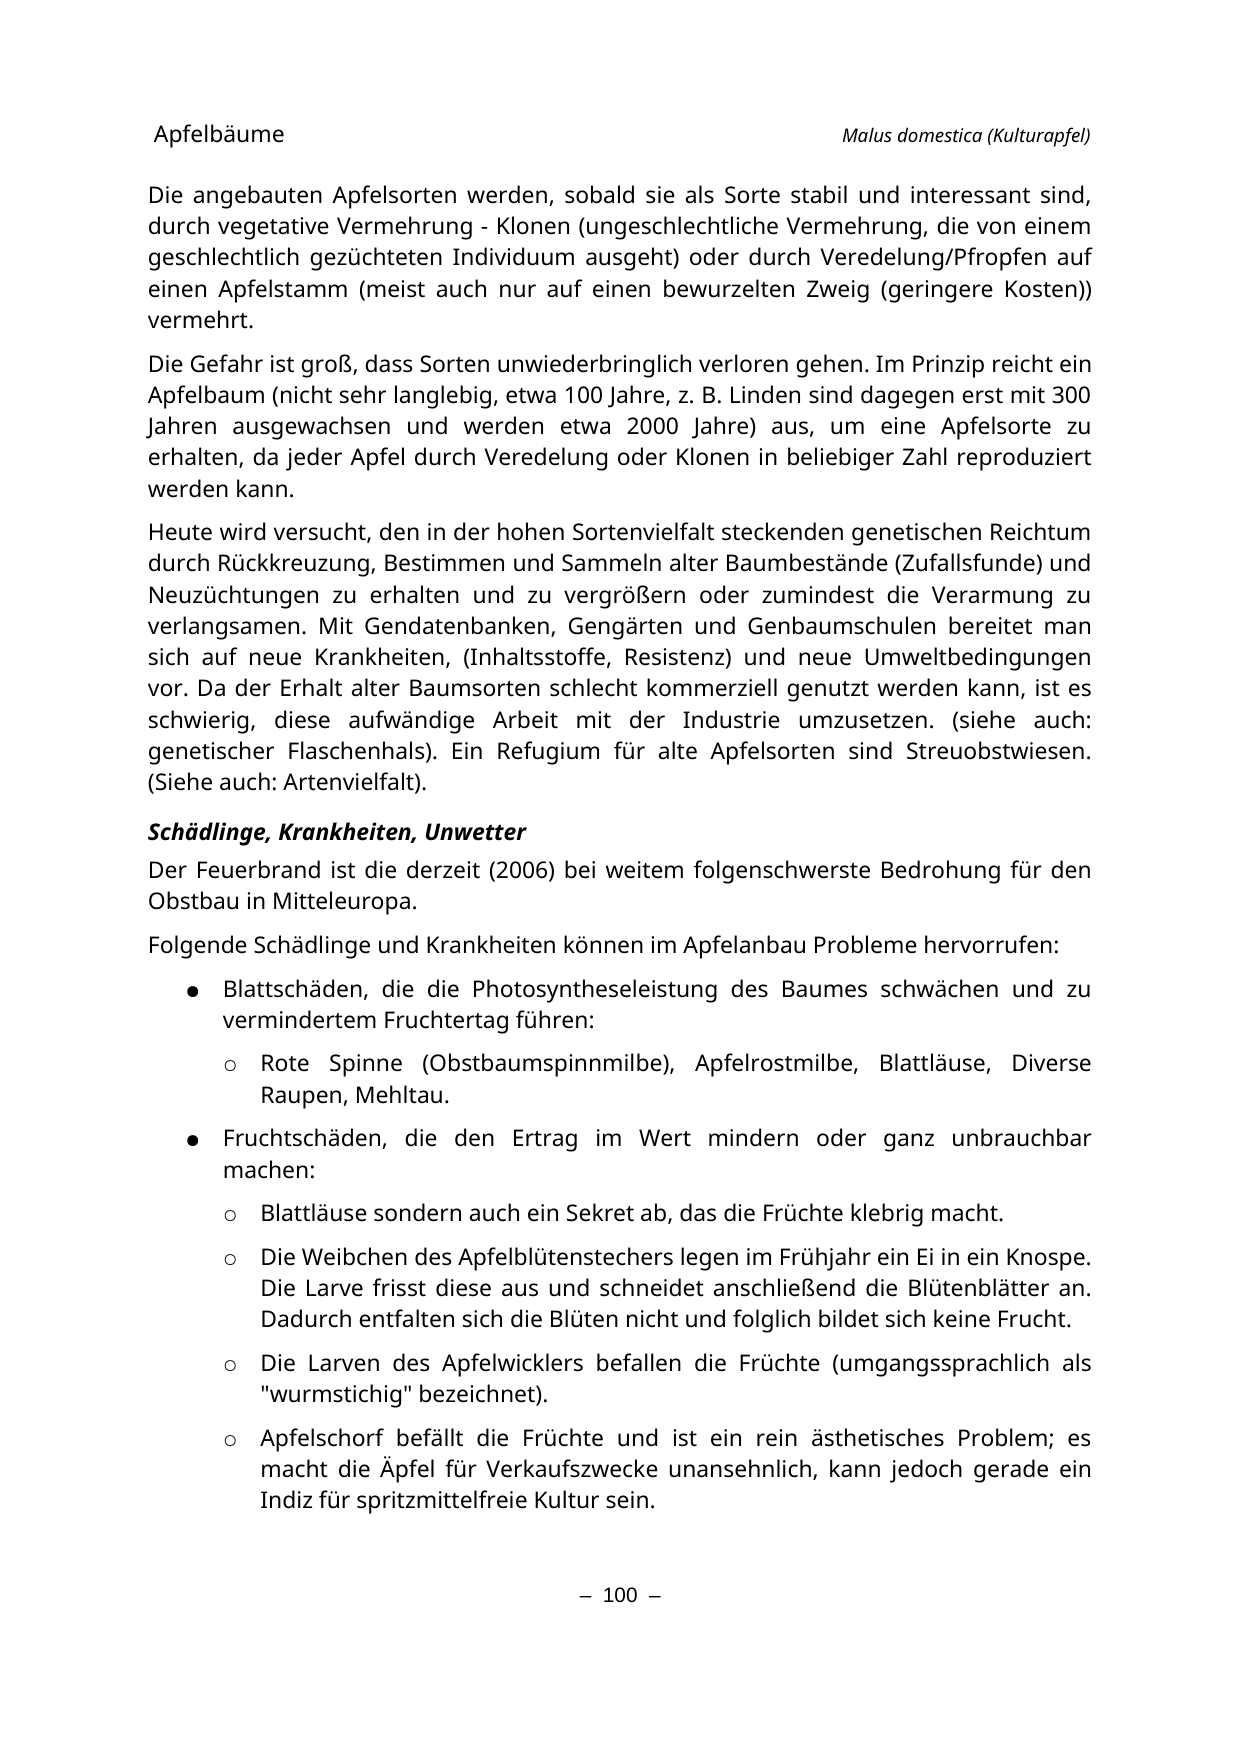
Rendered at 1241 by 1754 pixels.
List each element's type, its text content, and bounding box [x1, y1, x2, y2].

list Apfelschorf befällt die Früchte und ist ein rein ästhetisches Problem; es macht die Äpfel für Verkaufszwecke unansehnlich, kann jedoch gerade ein Indiz für spritzmittelfreie Kultur sein. [223, 1422, 1093, 1516]
list Fruchtschäden, die den Ertrag im Wert mindern oder ganz unbrauchbar machen: [185, 1122, 1093, 1185]
text Folgende Schädlinge und Krankheiten können im Apfelanbau Probleme hervorrufen: [148, 929, 1093, 960]
list Die Larven des Apfelwicklers befallen die Früchte (umgangssprachlich als "wurmstichig" bezeichnet). [223, 1347, 1093, 1409]
text Heute wird versucht, den in der hohen Sortenvielfalt steckenden genetischen Reichtum durch Rückkreuzung, Bestimmen und Sammeln alter Baumbestände (Zufallsfunde) und Neuzüchtungen zu erhalten und zu vergrößern oder zumindest die Verarmung zu verlangsamen. Mit Gendatenbanken, Gengärten und Genbaumschulen bereitet man sich auf neue Krankheiten, (Inhaltsstoffe, Resistenz) und neue Umweltbedingungen vor. Da der Erhalt alter Baumsorten schlecht kommerziell genutzt werden kann, ist es schwierig, diese aufwändige Arbeit mit der Industrie umzusetzen. (siehe auch: genetischer Flaschenhals). Ein Refugium für alte Apfelsorten sind Streuobstwiesen. (Siehe auch: Artenvielfalt). [148, 516, 1093, 797]
list Die Weibchen des Apfelblütenstechers legen im Frühjahr ein Ei in ein Knospe. Die Larve frisst diese aus und schneidet anschließend die Blütenblätter an. Dadurch entfalten sich die Blüten nicht und folglich bildet sich keine Frucht. [223, 1241, 1093, 1334]
list Blattläuse sondern auch ein Sekret ab, das die Früchte klebrig macht. [223, 1197, 1093, 1228]
text Der Feuerbrand ist die derzeit (2006) bei weitem folgenschwerste Bedrohung für den Obstbau in Mitteleuropa. [148, 854, 1093, 916]
subtitle Schädlinge, Krankheiten, Unwetter [148, 816, 1093, 847]
text Die angebauten Apfelsorten werden, sobald sie als Sorte stabil und interessant sind, durch vegetative Vermehrung - Klonen (ungeschlechtliche Vermehrung, die von einem geschlechtlich gezüchteten Individuum ausgeht) oder durch Veredelung/Pfropfen auf einen Apfelstamm (meist auch nur auf einen bewurzelten Zweig (geringere Kosten)) vermehrt. [148, 179, 1093, 335]
list Blattschäden, die die Photosyntheseleistung des Baumes schwächen und zu vermindertem Fruchtertag führen: [185, 972, 1093, 1035]
text Die Gefahr ist groß, dass Sorten unwiederbringlich verloren gehen. Im Prinzip reicht ein Apfelbaum (nicht sehr langlebig, etwa 100 Jahre, z. B. Linden sind dagegen erst mit 300 Jahren ausgewachsen und werden etwa 2000 Jahre) aus, um eine Apfelsorte zu erhalten, da jeder Apfel durch Veredelung oder Klonen in beliebiger Zahl reproduziert werden kann. [148, 347, 1093, 504]
list Rote Spinne (Obstbaumspinnmilbe), Apfelrostmilbe, Blattläuse, Diverse Raupen, Mehltau. [223, 1047, 1093, 1110]
